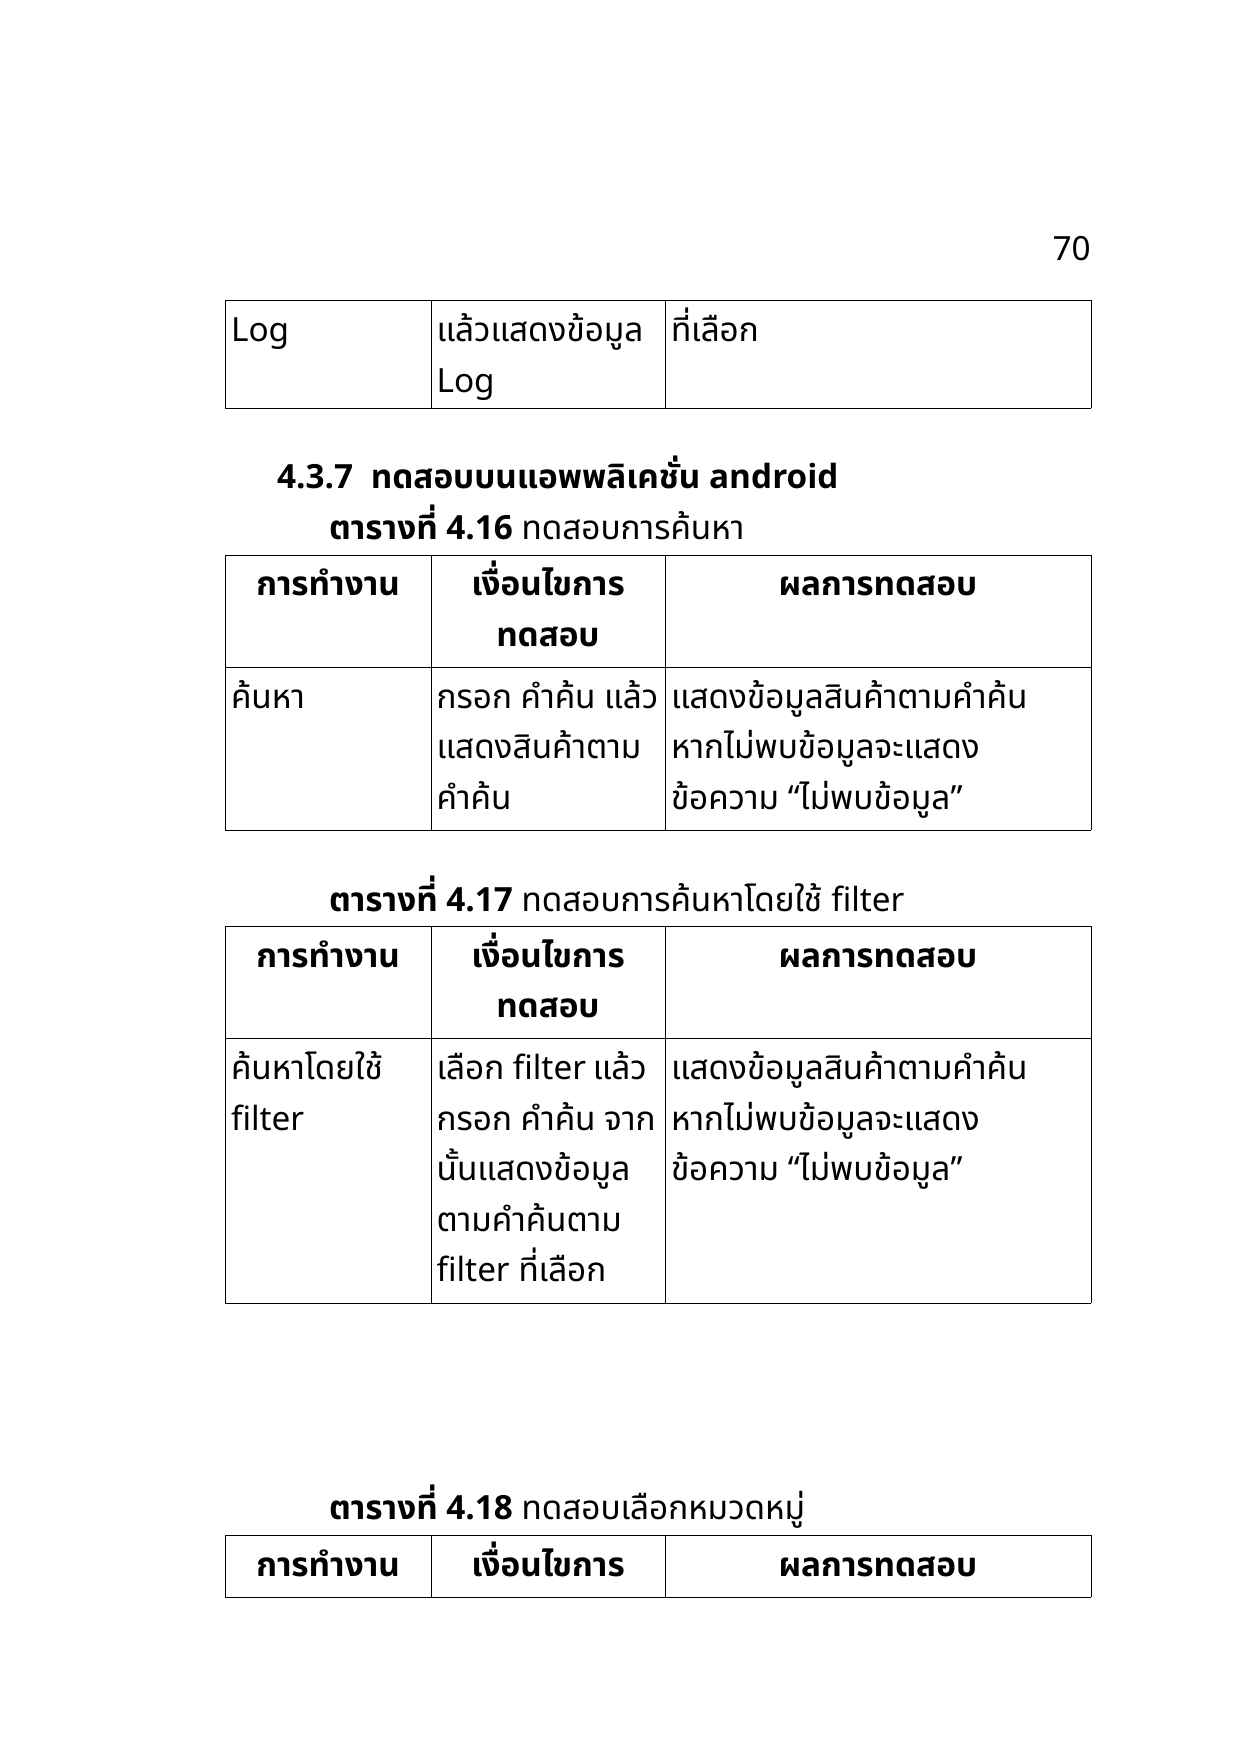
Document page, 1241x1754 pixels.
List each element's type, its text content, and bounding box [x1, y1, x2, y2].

text 4.3.7 ทดสอบบนแอพพลิเคชั่น android [225, 453, 1091, 504]
table_header ผลการทดสอบ [666, 556, 1091, 667]
table_cell กรอก คำค้น แล้วแสดงสินค้าตามคำค้น [432, 668, 665, 830]
text ตารางที่ 4.18 ทดสอบเลือกหมวดหมู่ [225, 1484, 1091, 1535]
table_header การทำงาน [226, 927, 431, 1038]
table_cell Log [226, 301, 431, 408]
table_cell เลือก filterแล้ว กรอก คำค้น จากนั้นแสดงข้อมูลตามคำค้นตาม filter ที่เลือก [432, 1039, 665, 1302]
table_cell แสดงข้อมูลสินค้าตามคำค้น หากไม่พบข้อมูลจะแสดงข้อความ “ไม่พบข้อมูล” [666, 668, 1091, 830]
table_header การทำงาน [226, 556, 431, 667]
table_header เงื่อนไขการ [432, 1536, 665, 1597]
text ตารางที่ 4.16 ทดสอบการค้นหา [225, 504, 1091, 554]
table_cell แสดงข้อมูลสินค้าตามคำค้น หากไม่พบข้อมูลจะแสดงข้อความ “ไม่พบข้อมูล” [666, 1039, 1091, 1302]
table_header ผลการทดสอบ [666, 1536, 1091, 1597]
table_header การทำงาน [226, 1536, 431, 1597]
table_cell แล้วแสดงข้อมูล Log [432, 301, 665, 408]
table_header ผลการทดสอบ [666, 927, 1091, 1038]
table_cell ค้นหา [226, 668, 431, 830]
table_cell ที่เลือก [666, 301, 1091, 408]
table_header เงื่อนไขการทดสอบ [432, 556, 665, 667]
table_header เงื่อนไขการทดสอบ [432, 927, 665, 1038]
table_cell ค้นหาโดยใช้ filter [226, 1039, 431, 1302]
text ตารางที่ 4.17 ทดสอบการค้นหาโดยใช้ filter [225, 875, 1091, 926]
